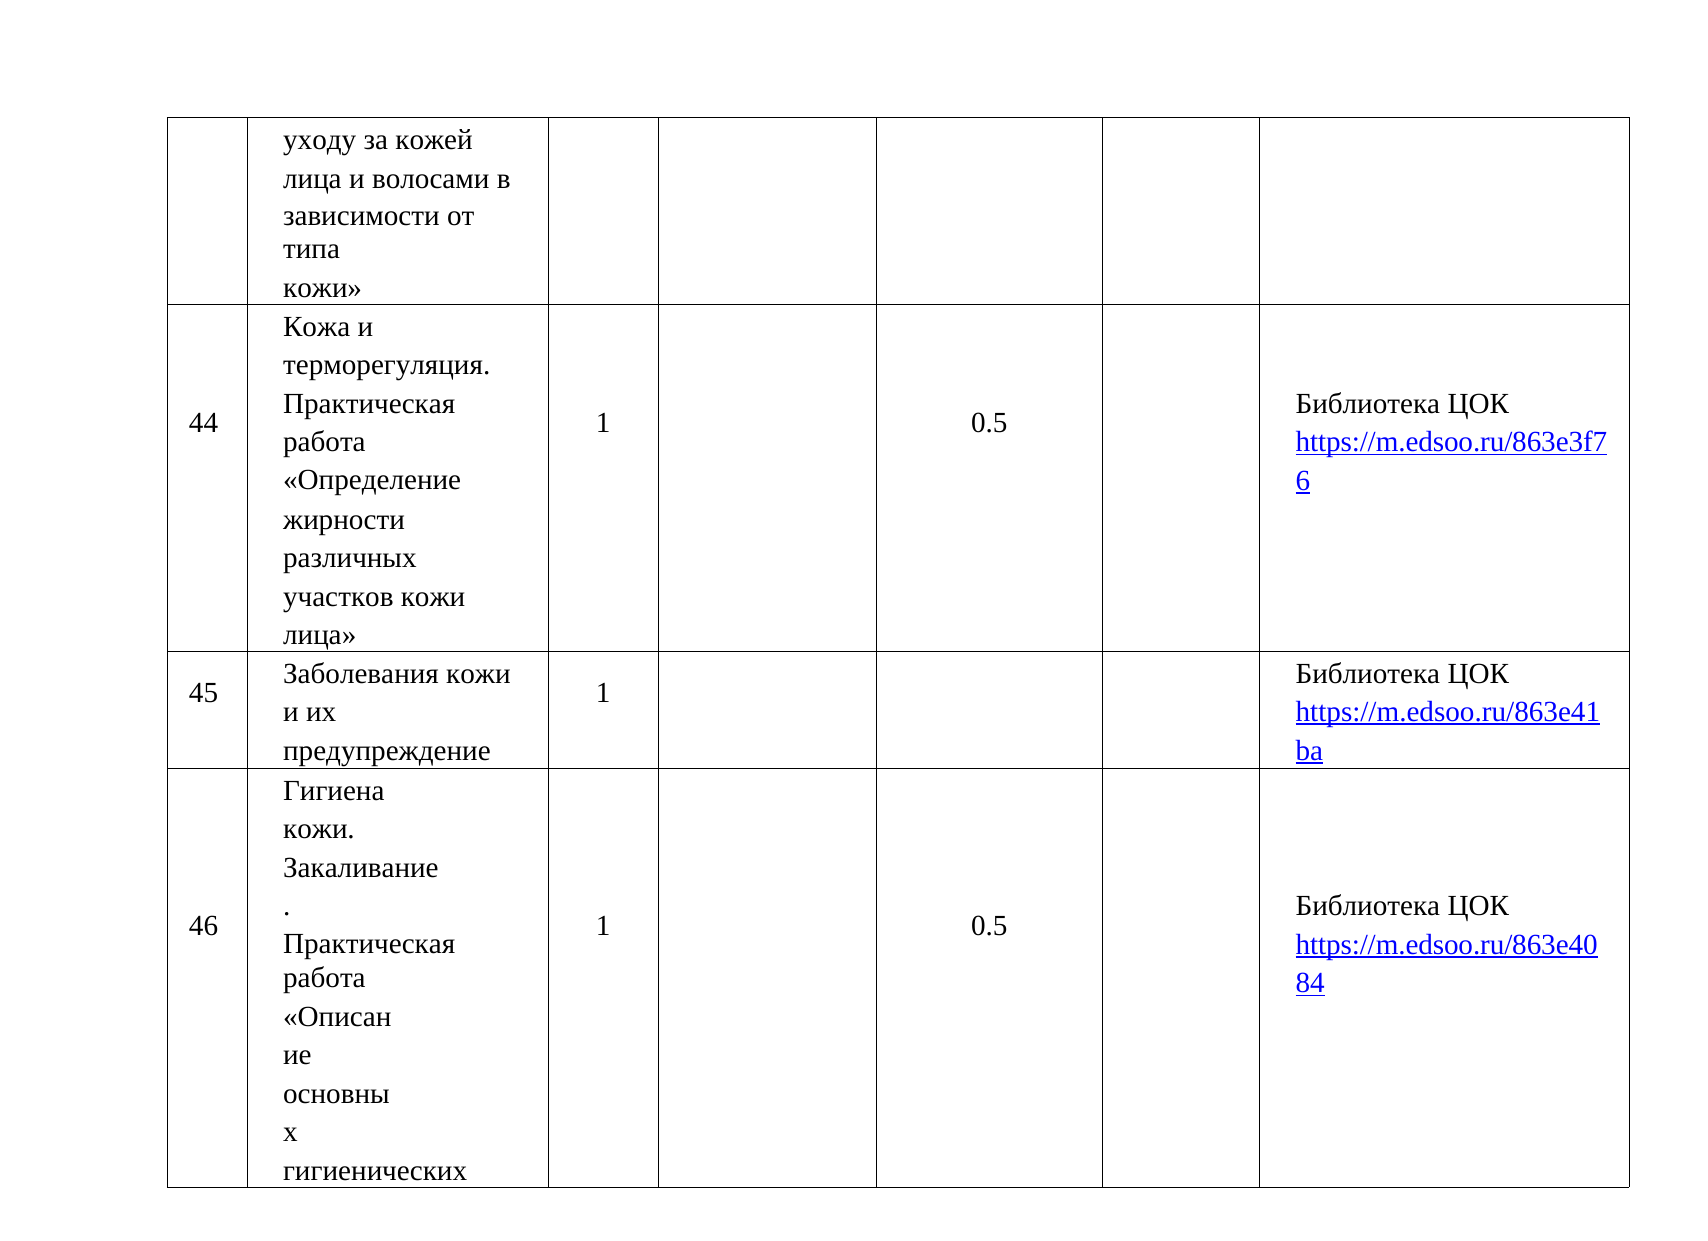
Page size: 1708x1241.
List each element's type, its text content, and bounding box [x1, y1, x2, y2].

table_cell Библиотека ЦОК https://m.edsoo.ru/863e4084 [1260, 769, 1629, 1187]
table_cell Библиотека ЦОК https://m.edsoo.ru/863e3f76 [1260, 305, 1629, 651]
table_cell 1 [549, 652, 658, 768]
table_header уходу за кожей лица и волосами в зависимости от типа кожи» [248, 118, 548, 304]
table_cell 45 [168, 652, 247, 768]
table_cell Заболевания кожи и их предупреждение [248, 652, 548, 768]
table_cell Кожа и терморегуляция. Практическая работа «Определение жирности различных участков кожи лица» [248, 305, 548, 651]
table_cell [659, 305, 876, 651]
table_cell Библиотека ЦОК https://m.edsoo.ru/863e41ba [1260, 652, 1629, 768]
table_header [659, 118, 876, 304]
table_cell 1 [549, 769, 658, 1187]
table_cell [659, 652, 876, 768]
table_cell Гигиена кожи. Закаливание. Практическая работа «Описание основных гигиенических [248, 769, 548, 1187]
table_cell [1103, 305, 1259, 651]
table_cell [1103, 769, 1259, 1187]
table_cell [659, 769, 876, 1187]
table_header [168, 118, 247, 304]
table_cell 1 [549, 305, 658, 651]
table_header [877, 118, 1102, 304]
table_cell [1103, 652, 1259, 768]
table_cell 0.5 [877, 769, 1102, 1187]
table_cell [877, 652, 1102, 768]
table_header [549, 118, 658, 304]
table_cell 44 [168, 305, 247, 651]
table_cell 0.5 [877, 305, 1102, 651]
table_header [1260, 118, 1629, 304]
table_cell 46 [168, 769, 247, 1187]
table_header [1103, 118, 1259, 304]
